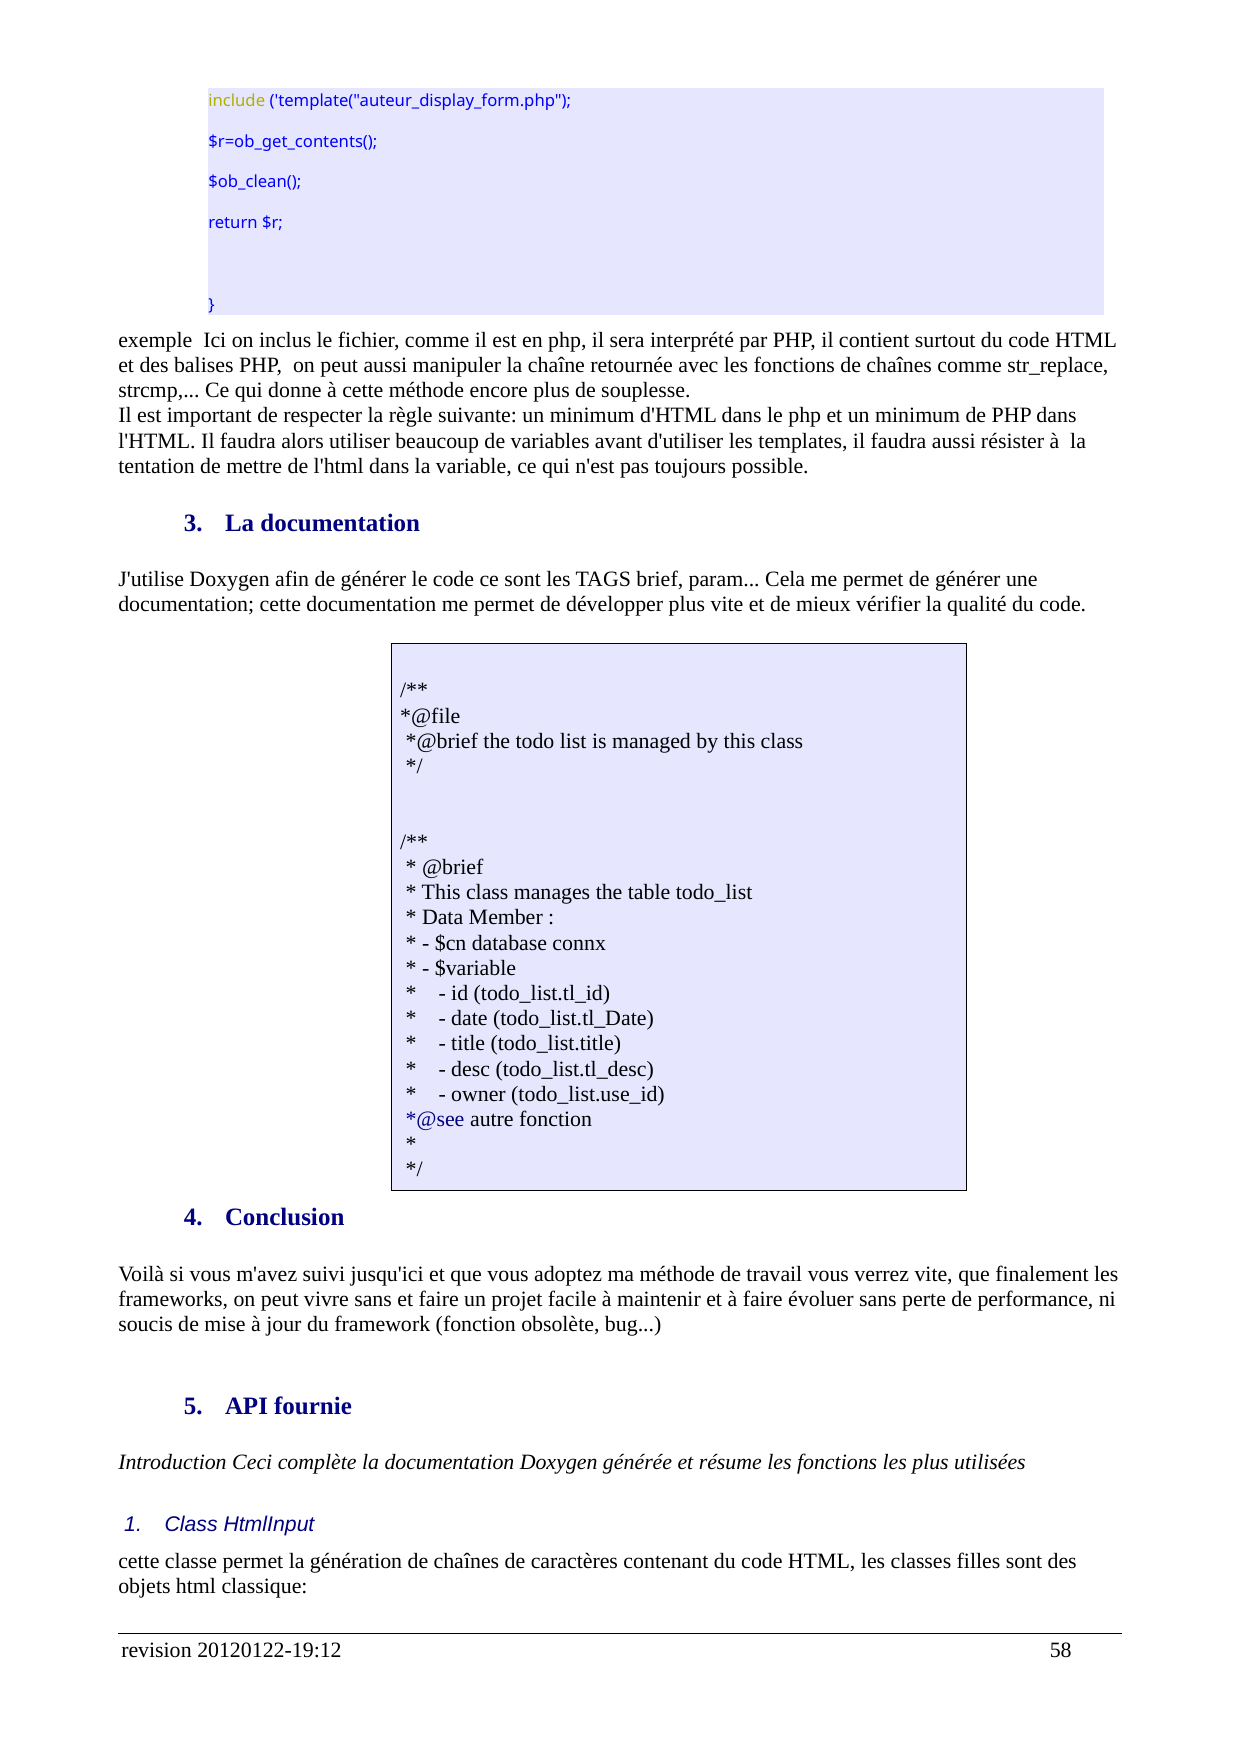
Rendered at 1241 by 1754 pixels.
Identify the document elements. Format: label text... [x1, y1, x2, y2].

text $r=ob_get_contents(); [208, 129, 1104, 152]
subtitle Class HtmlInput [118, 1511, 1122, 1536]
text return $r; [208, 211, 1104, 233]
subtitle La documentation [177, 508, 1122, 536]
text /** [400, 652, 957, 703]
text Il est important de respecter la règle suivante: un minimum d'HTML dans le php et un minimum de PHP dans l'HTML. Il faudra alors utiliser beaucoup de variables avant d'utiliser les templates, il faudra aussi résister à la tentation de mettre de l'html dans la variable, ce qui n'est pas toujours possible. [118, 402, 1122, 478]
text include ('template("auteur_display_form.php"); [208, 88, 1104, 111]
text } [208, 292, 1104, 315]
subtitle Conclusion [177, 646, 1122, 1231]
text Introduction Ceci complète la documentation Doxygen générée et résume les fonctions les plus utilisées [118, 1449, 1122, 1474]
text J'utilise Doxygen afin de générer le code ce sont les TAGS brief, param... Cela me permet de générer une documentation; cette documentation me permet de développer plus vite et de mieux vérifier la qualité du code. [118, 566, 1122, 616]
text $ob_clean(); [208, 170, 1104, 193]
text *@file *@brief the todo list is managed by this class */ /** [400, 703, 957, 854]
text * @brief * This class manages the table todo_list * Data Member : * - $cn database connx * - $variable * - id (todo_list.tl_id) * - date (todo_list.tl_Date) * - title (todo_list.title) * - desc (todo_list.tl_desc) * - owner (todo_list.use_id) [400, 854, 957, 1106]
text cette classe permet la génération de chaînes de caractères contenant du code HTML, les classes filles sont des objets html classique: [118, 1548, 1122, 1598]
text Voilà si vous m'avez suivi jusqu'ici et que vous adoptez ma méthode de travail vous verrez vite, que finalement les frameworks, on peut vivre sans et faire un projet facile à maintenir et à faire évoluer sans perte de performance, ni soucis de mise à jour du framework (fonction obsolète, bug...) [118, 1261, 1122, 1336]
subtitle API fournie [177, 1391, 1122, 1420]
text exemple Ici on inclus le fichier, comme il est en php, il sera interprété par PHP, il contient surtout du code HTML et des balises PHP, on peut aussi manipuler la chaîne retournée avec les fonctions de chaînes comme str_replace, strcmp,... Ce qui donne à cette méthode encore plus de souplesse. [118, 327, 1122, 402]
text *@see autre fonction * */ [400, 1106, 957, 1182]
